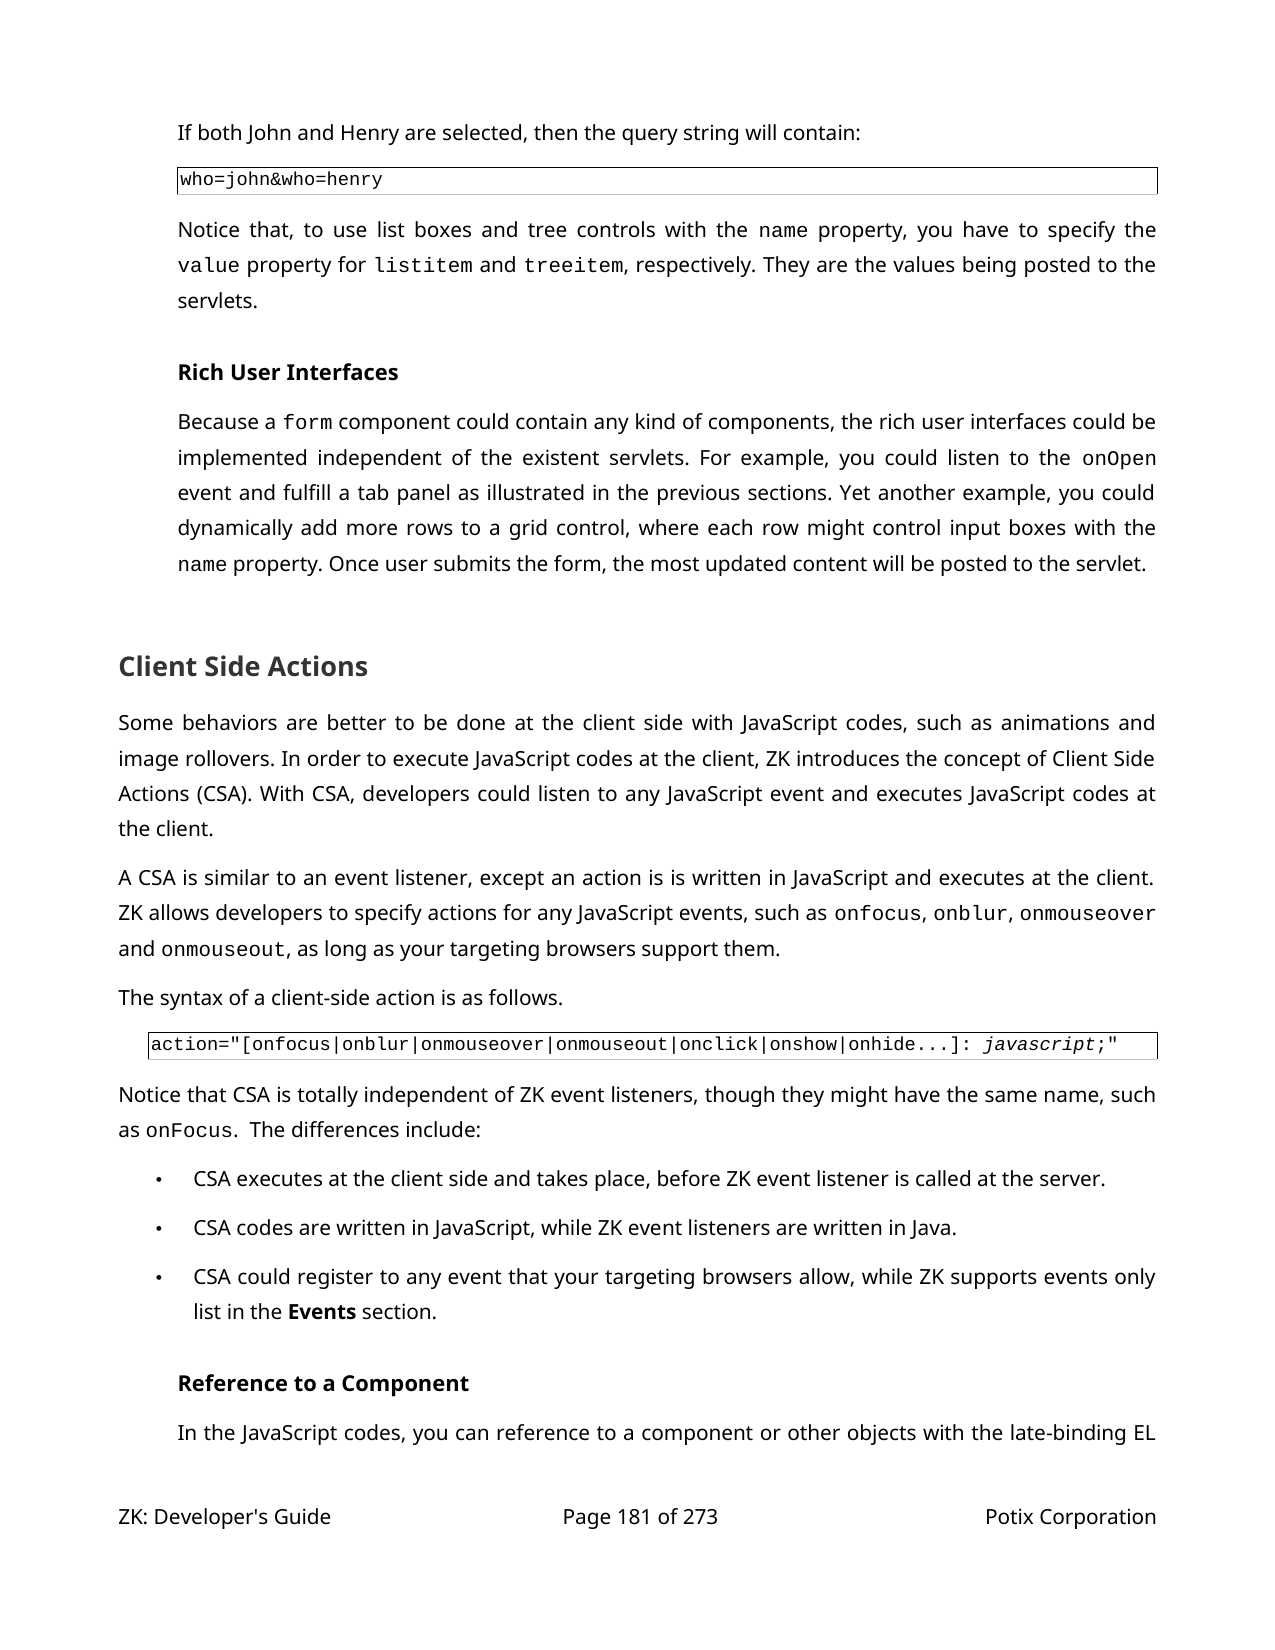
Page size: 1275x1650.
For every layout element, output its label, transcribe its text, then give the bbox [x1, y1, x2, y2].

text A CSA is similar to an event listener, except an action is is written in JavaScript and executes at the client. ZK allows developers to specify actions for any JavaScript events, such as onfocus, onblur, onmouseover and onmouseout, as long as your targeting browsers support them. [118, 863, 1157, 962]
text Notice that, to use list boxes and tree controls with the name property, you have to specify the value property for listitem and treeitem, respectively. They are the values being posted to the servlets. [177, 215, 1157, 314]
text action="[onfocus|onblur|onmouseover|onmouseout|onclick|onshow|onhide...]: javascript;" [149, 1033, 1157, 1059]
subtitle Rich User Interfaces [177, 357, 1157, 387]
list CSA codes are written in JavaScript, while ZK event listeners are written in Java. [156, 1213, 1157, 1241]
list CSA executes at the client side and takes place, before ZK event listener is called at the server. [156, 1164, 1157, 1192]
list CSA could register to any event that your targeting browsers allow, while ZK supports events only list in the Events section. [156, 1262, 1157, 1325]
text If both John and Henry are selected, then the query string will contain: [177, 118, 1157, 146]
text who=john&who=henry [178, 168, 1157, 194]
subtitle Client Side Actions [118, 648, 1157, 685]
text Notice that CSA is totally independent of ZK event listeners, though they might have the same name, such as onFocus. The differences include: [118, 1080, 1157, 1143]
subtitle Reference to a Component [177, 1368, 1157, 1398]
text The syntax of a client-side action is as follows. [118, 983, 1157, 1011]
text In the JavaScript codes, you can reference to a component or other objects with the late-binding EL [177, 1418, 1157, 1447]
text Because a form component could contain any kind of components, the rich user interfaces could be implemented independent of the existent servlets. For example, you could listen to the onOpen event and fulfill a tab panel as illustrated in the previous sections. Yet another example, you could dynamically add more rows to a grid control, where each row might control input boxes with the name property. Once user submits the form, the most updated content will be posted to the servlet. [177, 407, 1157, 577]
text Some behaviors are better to be done at the client side with JavaScript codes, such as animations and image rollovers. In order to execute JavaScript codes at the client, ZK introduces the concept of Client Side Actions (CSA). With CSA, developers could listen to any JavaScript event and executes JavaScript codes at the client. [118, 708, 1157, 842]
